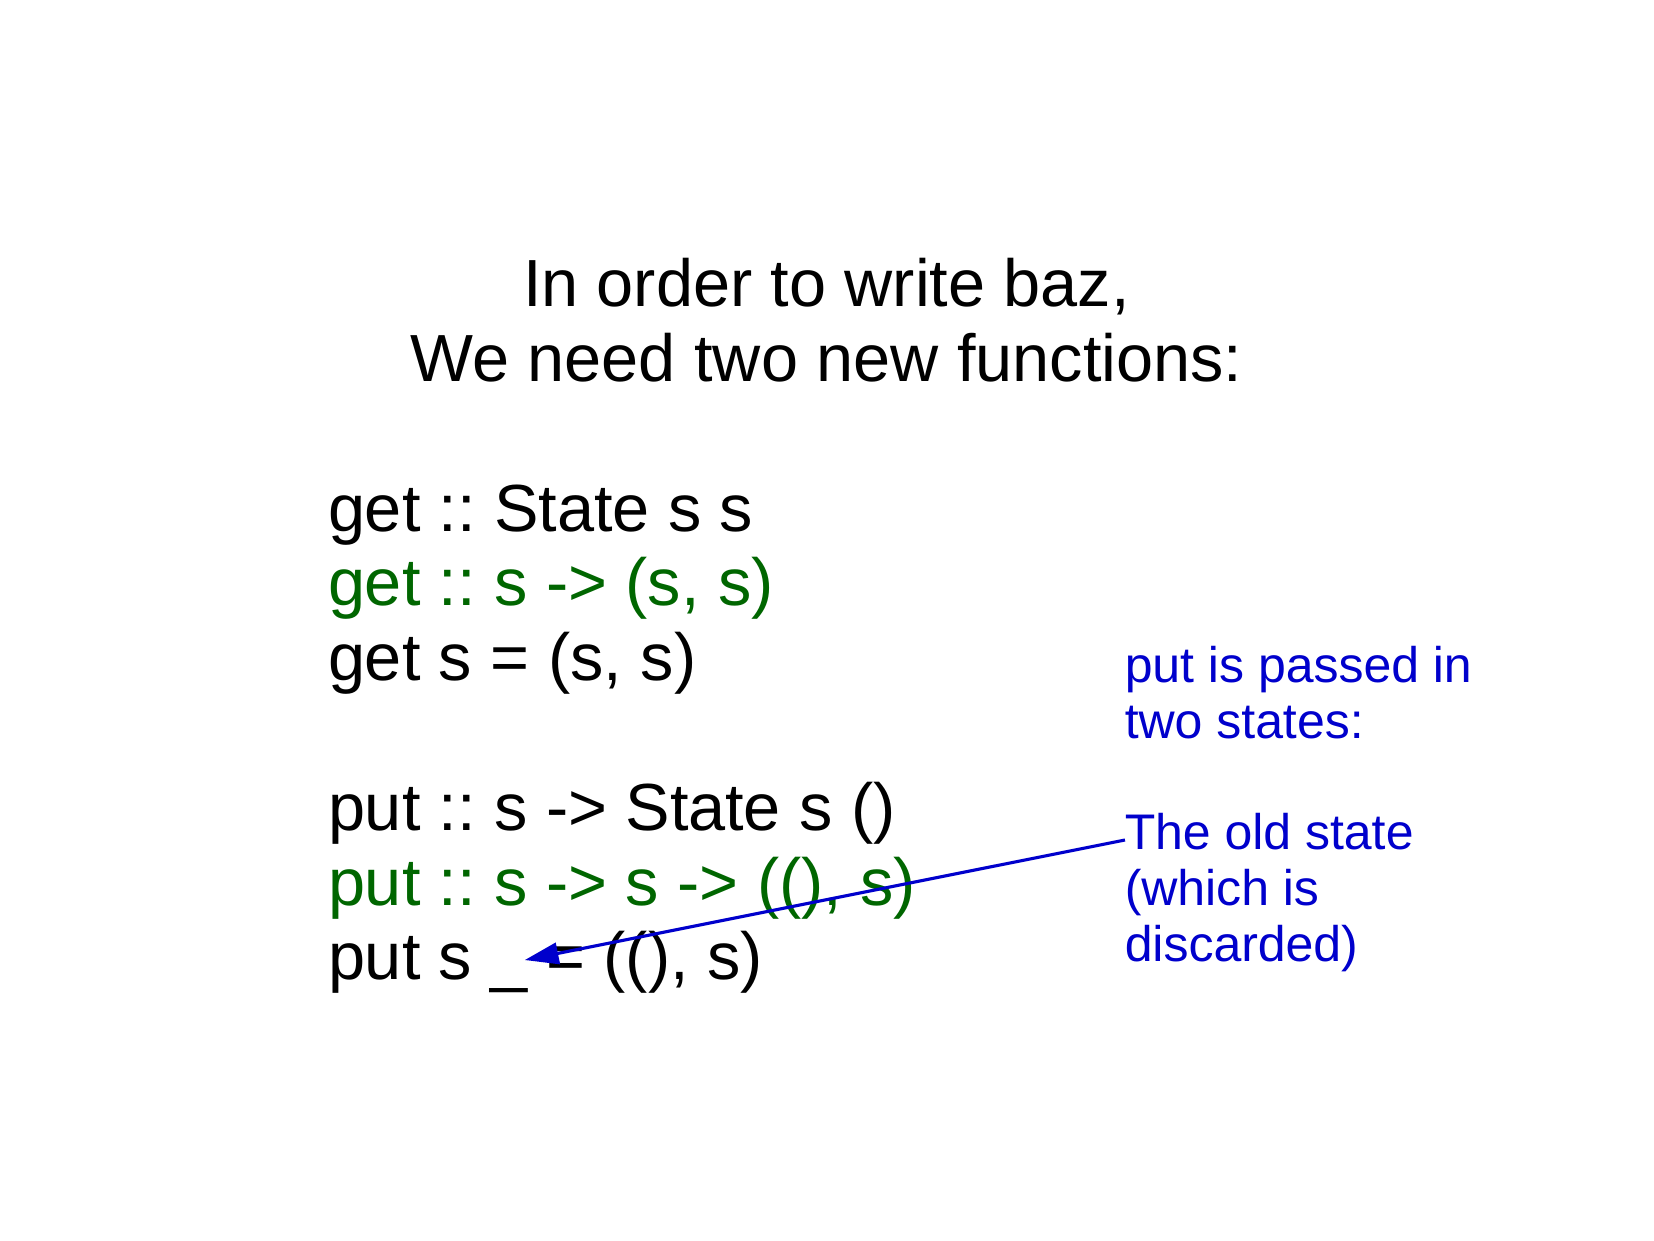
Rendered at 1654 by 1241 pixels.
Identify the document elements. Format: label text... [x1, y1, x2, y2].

text_box put is passed in two states: The old state (which is discarded) [1110, 630, 1487, 983]
subtitle In order to write baz, We need two new functions: get :: State s s get :: s -> (s, s) get s = (s, s) put :: s -> State s () put :: s -> s -> ((), s) put s _ = ((), s) [328, 187, 1326, 1053]
